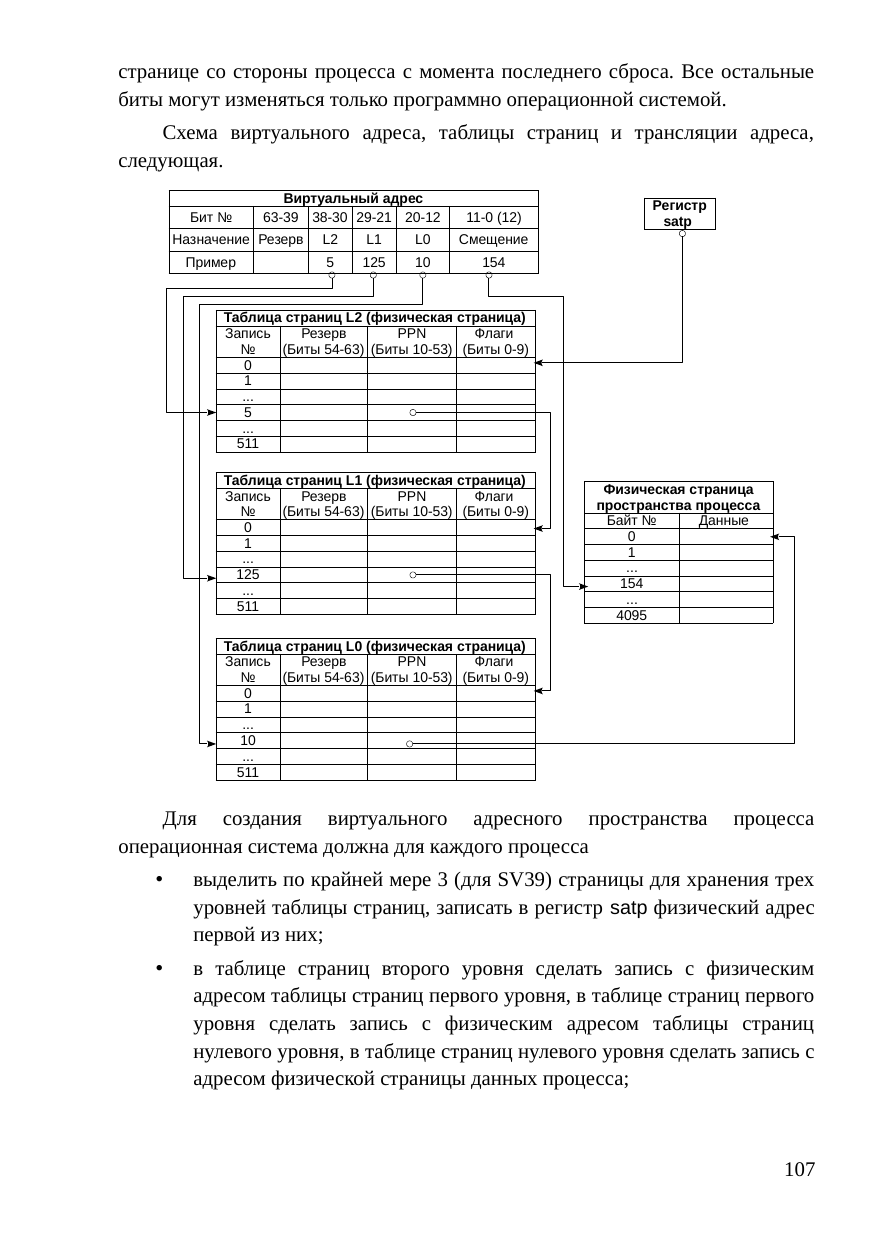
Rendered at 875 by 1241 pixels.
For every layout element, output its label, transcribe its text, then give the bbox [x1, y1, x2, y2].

text странице со стороны процесса с момента последнего сброса. Все остальные биты могут изменяться только программно операционной системой. [118, 59, 815, 111]
list выделить по крайней мере 3 (для SV39) страницы для хранения трех уровней таблицы страниц, записать в регистр satp физический адрес первой из них; [156, 867, 815, 946]
text Схема виртуального адреса, таблицы страниц и трансляции адреса, следующая. [118, 120, 815, 172]
text Для создания виртуального адресного пространства процесса операционная система должна для каждого процесса [118, 806, 815, 858]
list в таблице страниц второго уровня сделать запись с физическим адресом таблицы страниц первого уровня, в таблице страниц первого уровня сделать запись с физическим адресом таблицы страниц нулевого уровня, в таблице страниц нулевого уровня сделать запись с адресом физической страницы данных процесса; [156, 956, 815, 1090]
